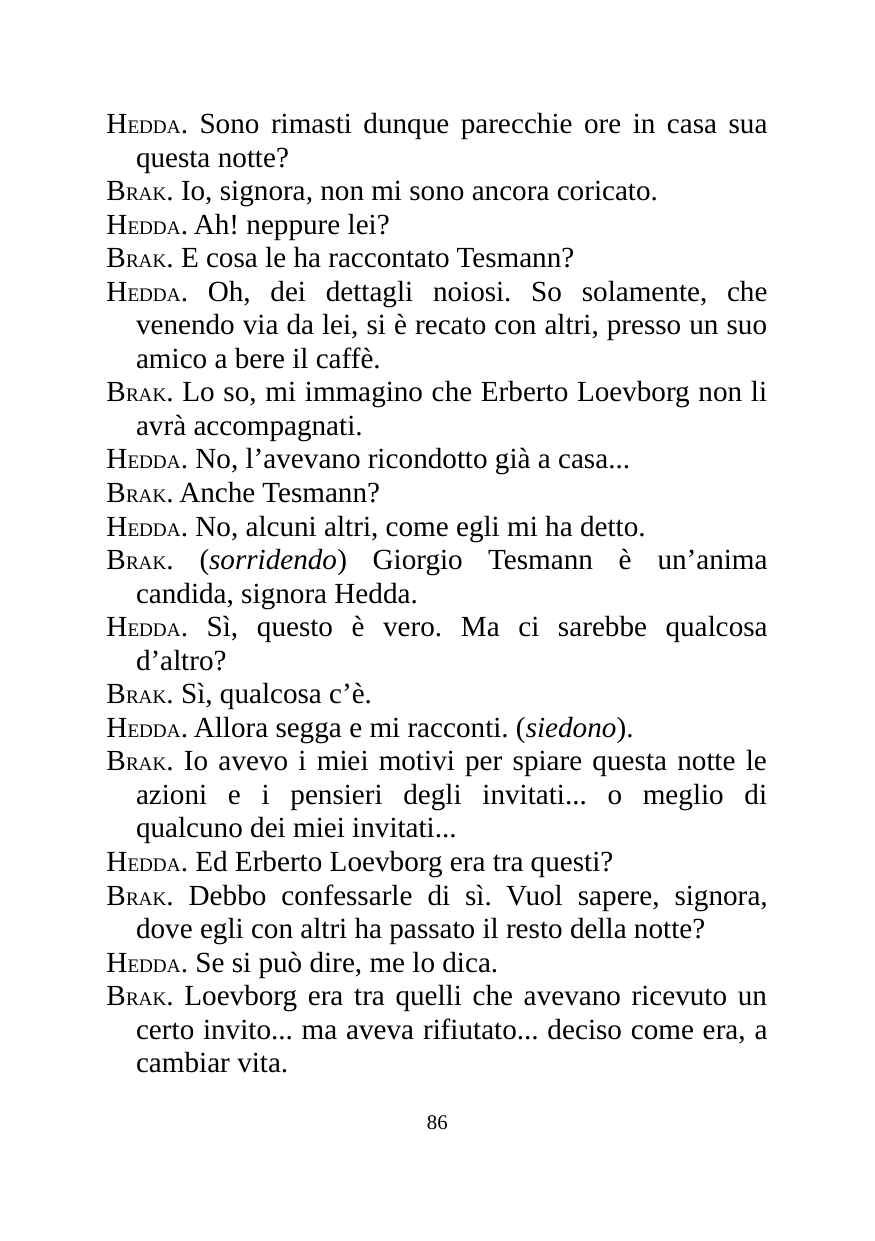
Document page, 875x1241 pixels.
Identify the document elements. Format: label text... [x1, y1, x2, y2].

text Hedda. Allora segga e mi racconti. (siedono). [106, 710, 768, 743]
text Hedda. Oh, dei dettagli noiosi. So solamente, che venendo via da lei, si è recato con altri, presso un suo amico a bere il caffè. [106, 274, 768, 374]
text Brak. E cosa le ha raccontato Tesmann? [106, 240, 768, 274]
text Hedda. Sono rimasti dunque parecchie ore in casa sua questa notte? [106, 106, 768, 173]
text Hedda. No, alcuni altri, come egli mi ha detto. [106, 509, 768, 542]
text Brak. Io, signora, non mi sono ancora coricato. [106, 173, 768, 207]
text Brak. Sì, qualcosa c’è. [106, 676, 768, 710]
text Brak. Lo so, mi immagino che Erberto Loevborg non li avrà accompagnati. [106, 374, 768, 442]
text Hedda. No, l’avevano ricondotto già a casa... [106, 442, 768, 475]
text Brak. Loevborg era tra quelli che avevano ricevuto un certo invito... ma aveva rifiutato... deciso come era, a cambiar vita. [106, 978, 768, 1079]
text Brak. (sorridendo) Giorgio Tesmann è un’anima candida, signora Hedda. [106, 542, 768, 609]
text Hedda. Sì, questo è vero. Ma ci sarebbe qualcosa d’altro? [106, 609, 768, 676]
text Brak. Io avevo i miei motivi per spiare questa notte le azioni e i pensieri degli invitati... o meglio di qualcuno dei miei invitati... [106, 743, 768, 844]
text Hedda. Ed Erberto Loevborg era tra questi? [106, 844, 768, 878]
text Hedda. Se si può dire, me lo dica. [106, 945, 768, 978]
text Brak. Anche Tesmann? [106, 475, 768, 509]
text Brak. Debbo confessarle di sì. Vuol sapere, signora, dove egli con altri ha passato il resto della notte? [106, 878, 768, 945]
text Hedda. Ah! neppure lei? [106, 207, 768, 240]
